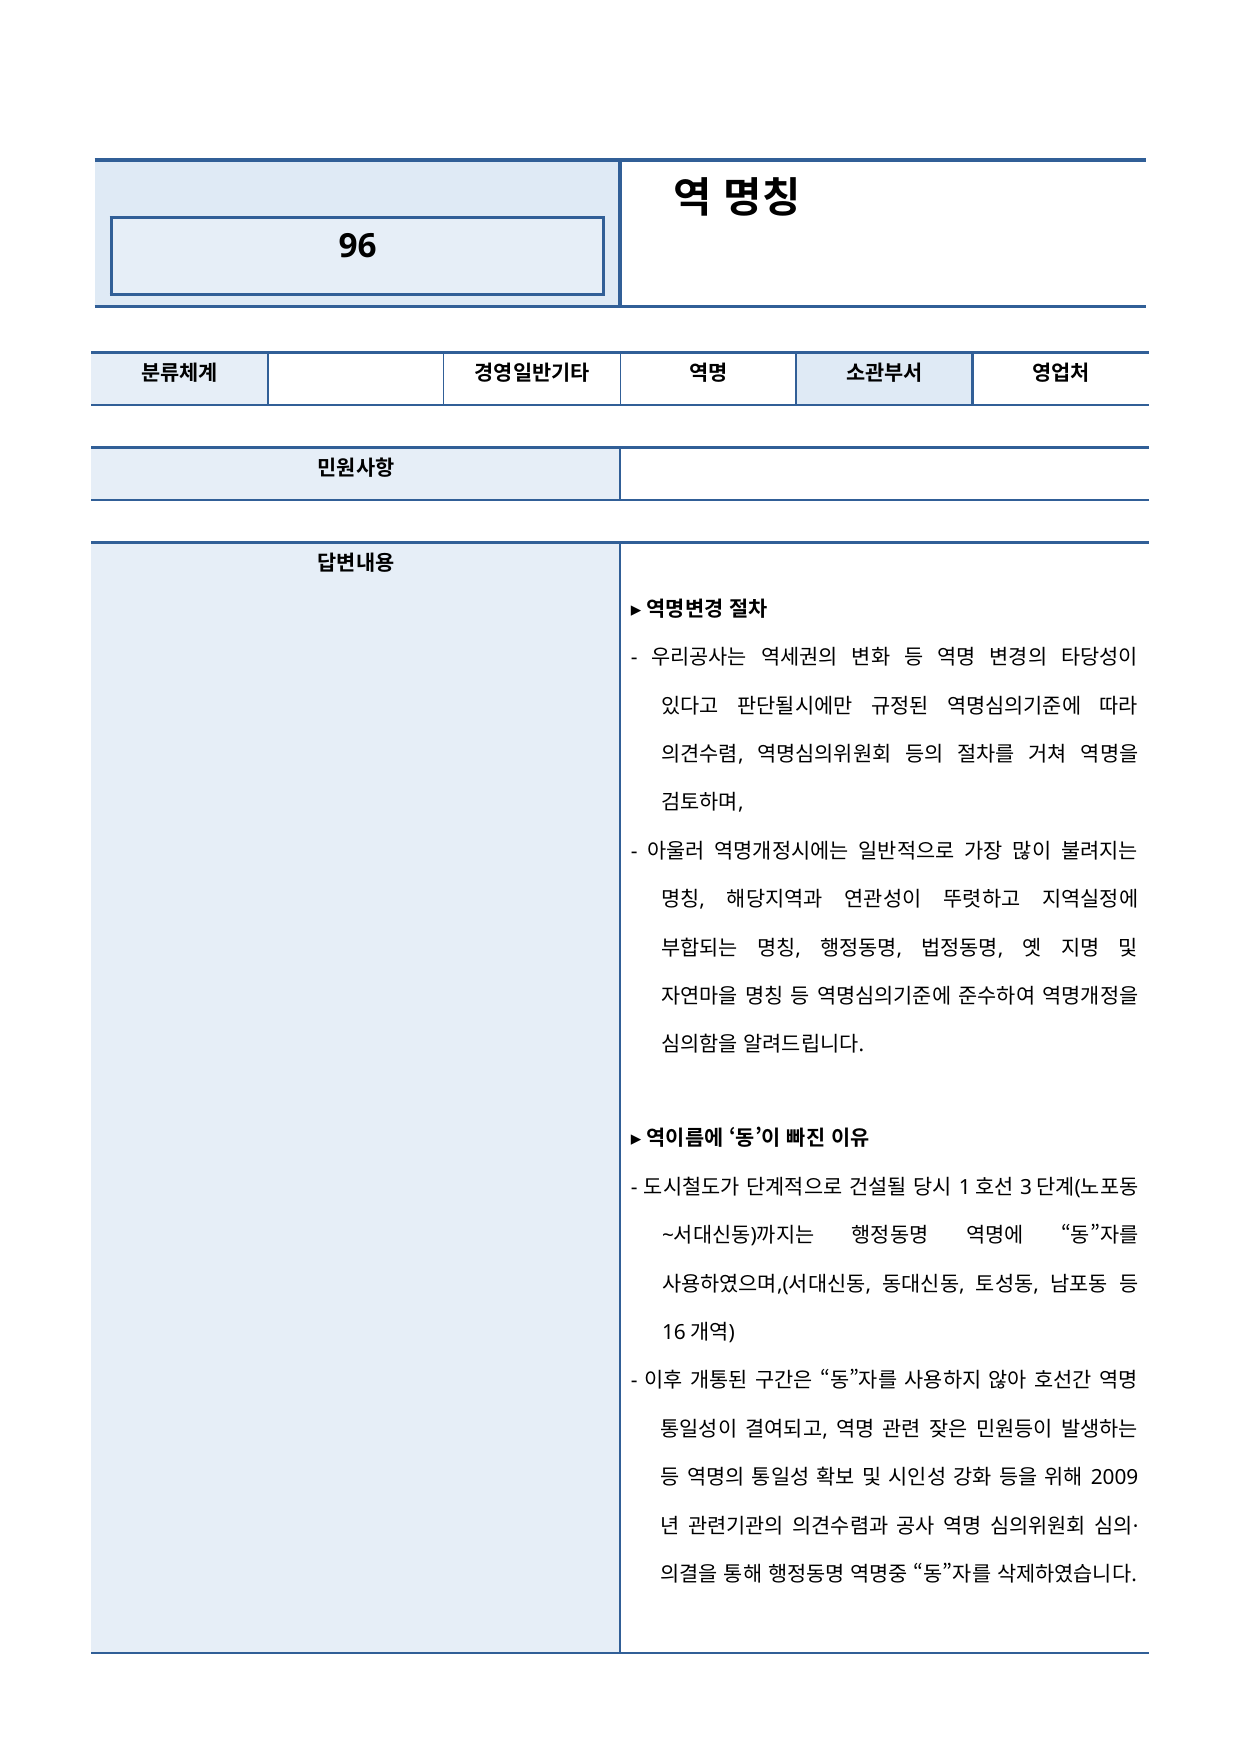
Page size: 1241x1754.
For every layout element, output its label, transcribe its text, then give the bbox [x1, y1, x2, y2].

table_header [95, 162, 618, 305]
table_header 민원사항 [91, 449, 619, 499]
table_header 소관부서 [797, 354, 971, 404]
table_header 역 명칭 [622, 162, 1146, 305]
table_header 역명 [621, 354, 795, 404]
table_header 영업처 [974, 354, 1149, 404]
table_header 96 [113, 219, 602, 293]
table_header 답변내용 [91, 544, 619, 1652]
table_header 경영일반기타 [444, 354, 620, 404]
table_header [621, 449, 1149, 499]
table_header [269, 354, 443, 404]
table_header ▸ 역명변경 절차 - 우리공사는 역세권의 변화 등 역명 변경의 타당성이 있다고 판단될시에만 규정된 역명심의기준에 따라 의견수렴, 역명심의위원회 등의 절차를 거쳐 역명을 검토하며, - 아울러 역명개정시에는 일반적으로 가장 많이 불려지는 명칭, 해당지역과 연관성이 뚜렷하고 지역실정에 부합되는 명칭, 행정동명, 법정동명, 옛 지명 및 자연마을 명칭 등 역명심의기준에 준수하여 역명개정을 심의함을 알려드립니다. ▸ 역이름에 ‘동’이 빠진 이유 - 도시철도가 단계적으로 건설될 당시 1호선 3단계(노포동~서대신동)까지는 행정동명 역명에 “동”자를 사용하였으며,(서대신동, 동대신동, 토성동, 남포동 등 16개역) - 이후 개통된 구간은 “동”자를 사용하지 않아 호선간 역명 통일성이 결여되고, 역명 관련 잦은 민원등이 발생하는 등 역명의 통일성 확보 및 시인성 강화 등을 위해 2009년 관련기관의 의견수렴과 공사 역명 심의위원회 심의·의결을 통해 행정동명 역명중 “동”자를 삭제하였습니다. [621, 544, 1149, 1652]
table_header 분류체계 [91, 354, 267, 404]
